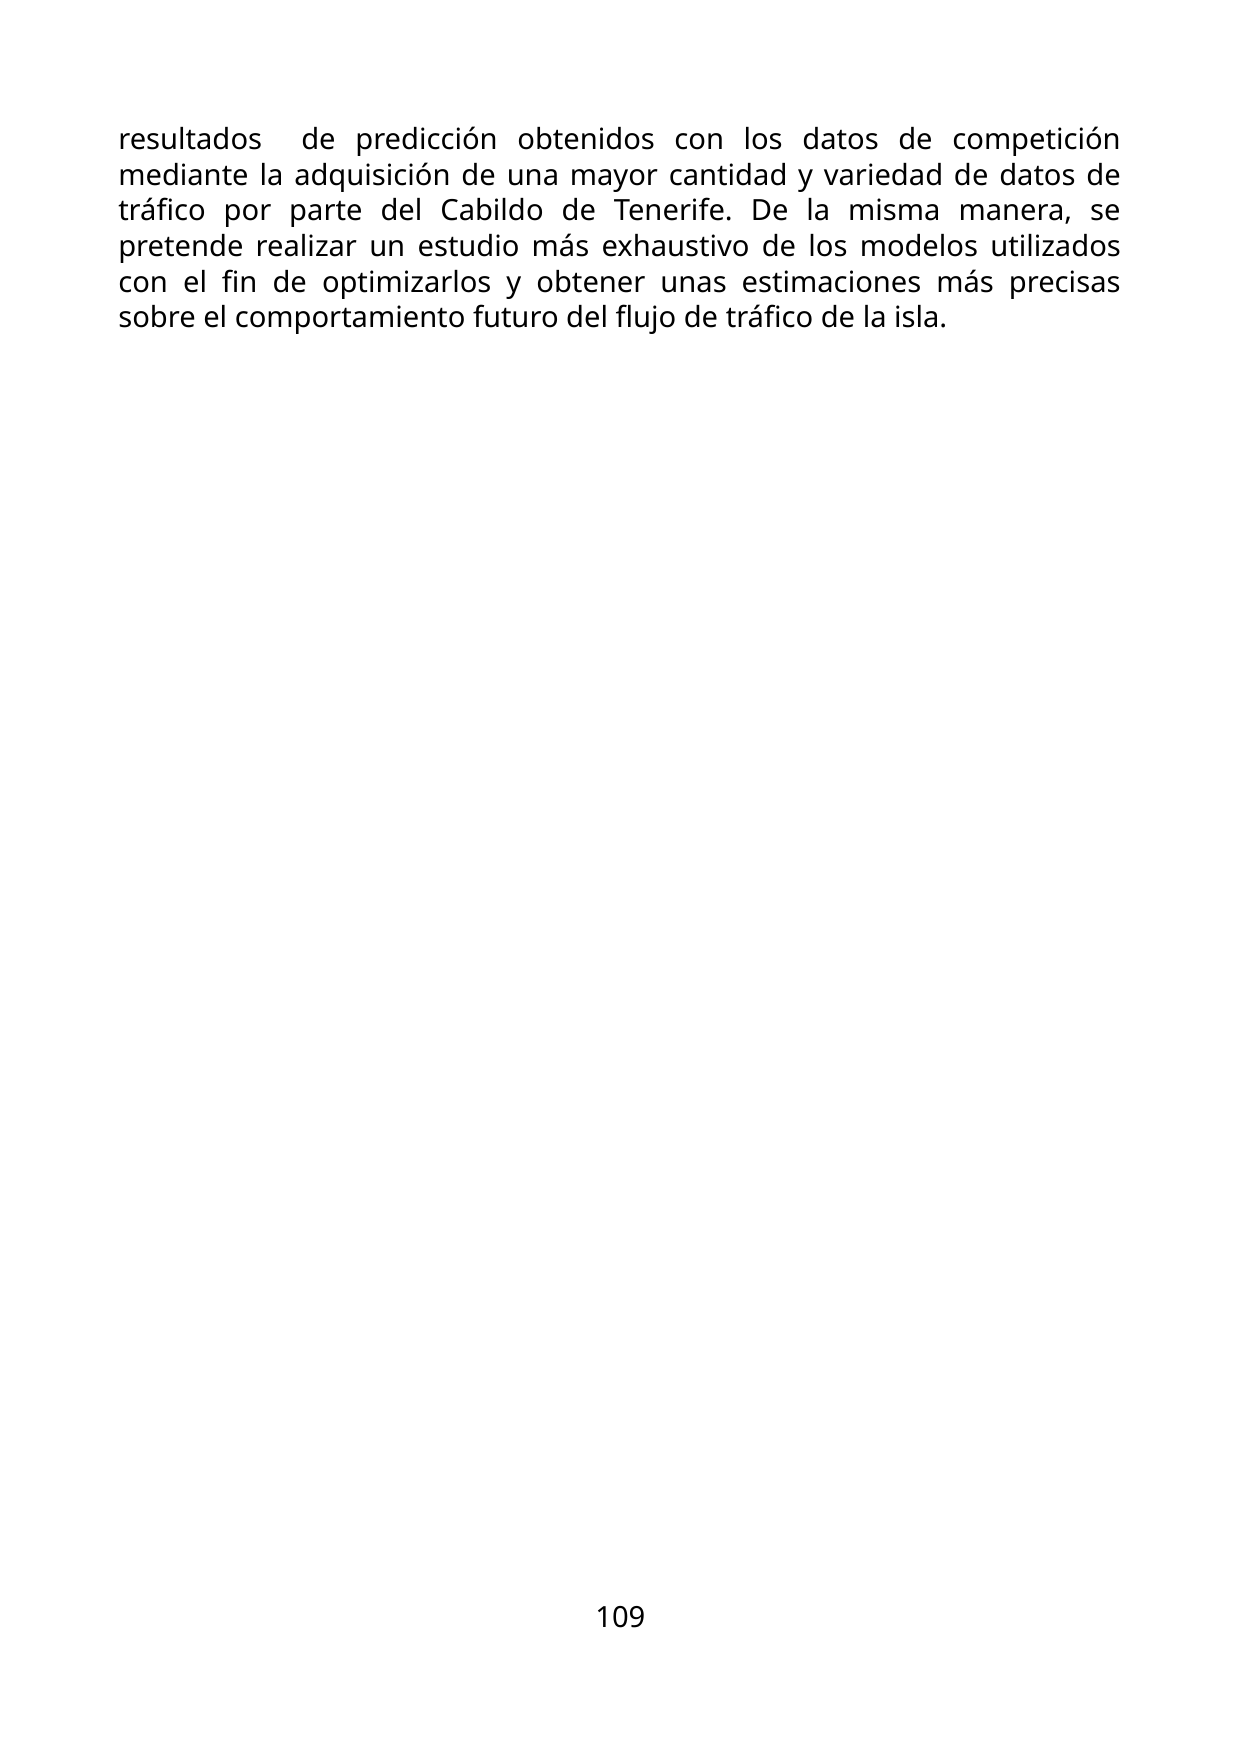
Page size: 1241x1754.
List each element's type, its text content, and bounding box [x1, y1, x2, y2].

text resultados de predicción obtenidos con los datos de competición mediante la adquisición de una mayor cantidad y variedad de datos de tráfico por parte del Cabildo de Tenerife. De la misma manera, se pretende realizar un estudio más exhaustivo de los modelos utilizados con el fin de optimizarlos y obtener unas estimaciones más precisas sobre el comportamiento futuro del flujo de tráfico de la isla. [118, 118, 1122, 336]
